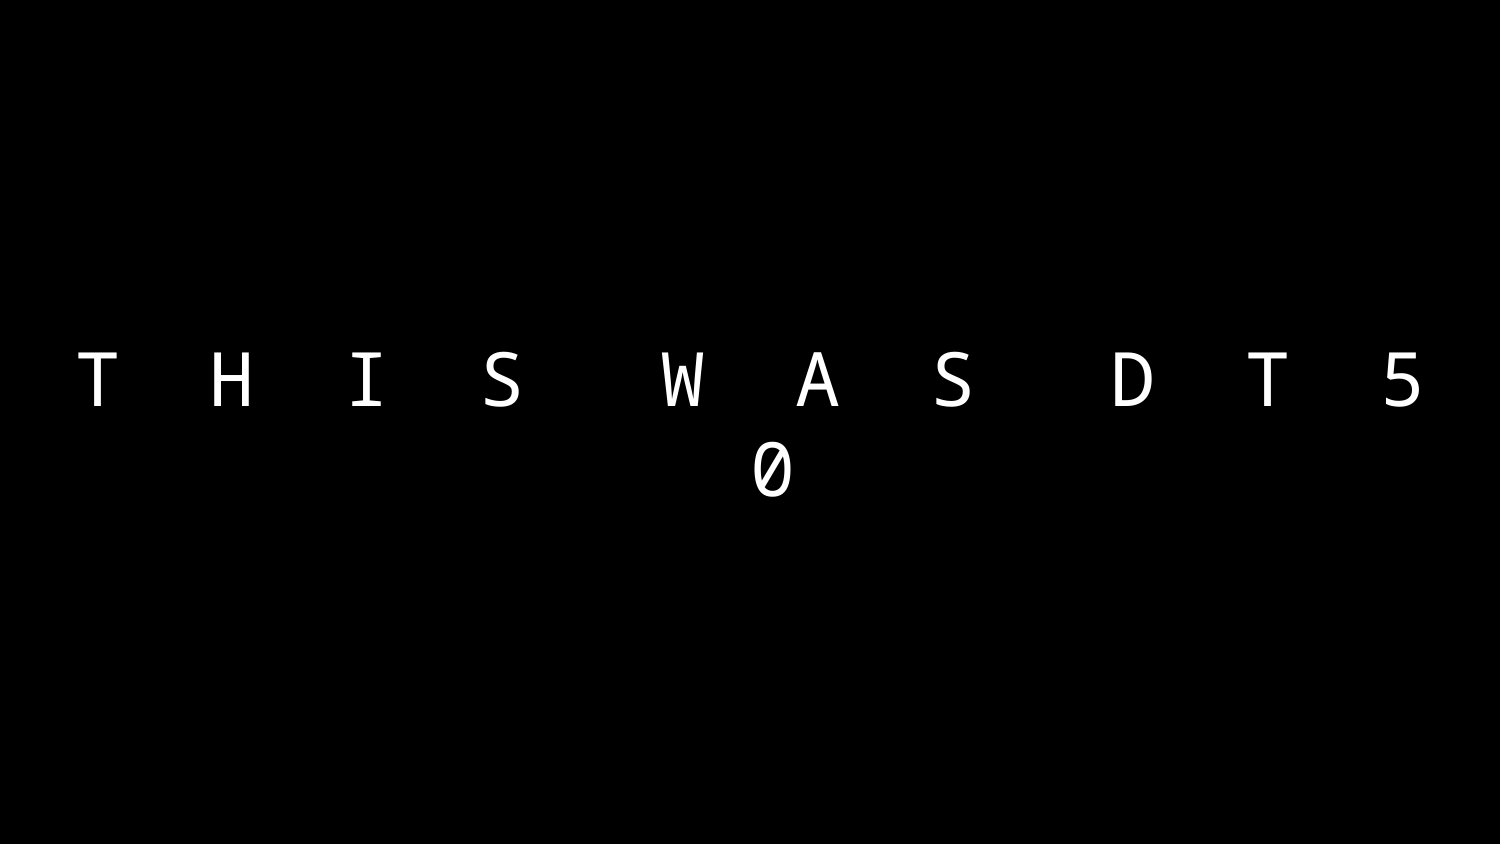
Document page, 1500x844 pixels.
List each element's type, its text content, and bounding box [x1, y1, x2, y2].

title T H I S W A S D T 5 0 [51, 352, 1449, 491]
